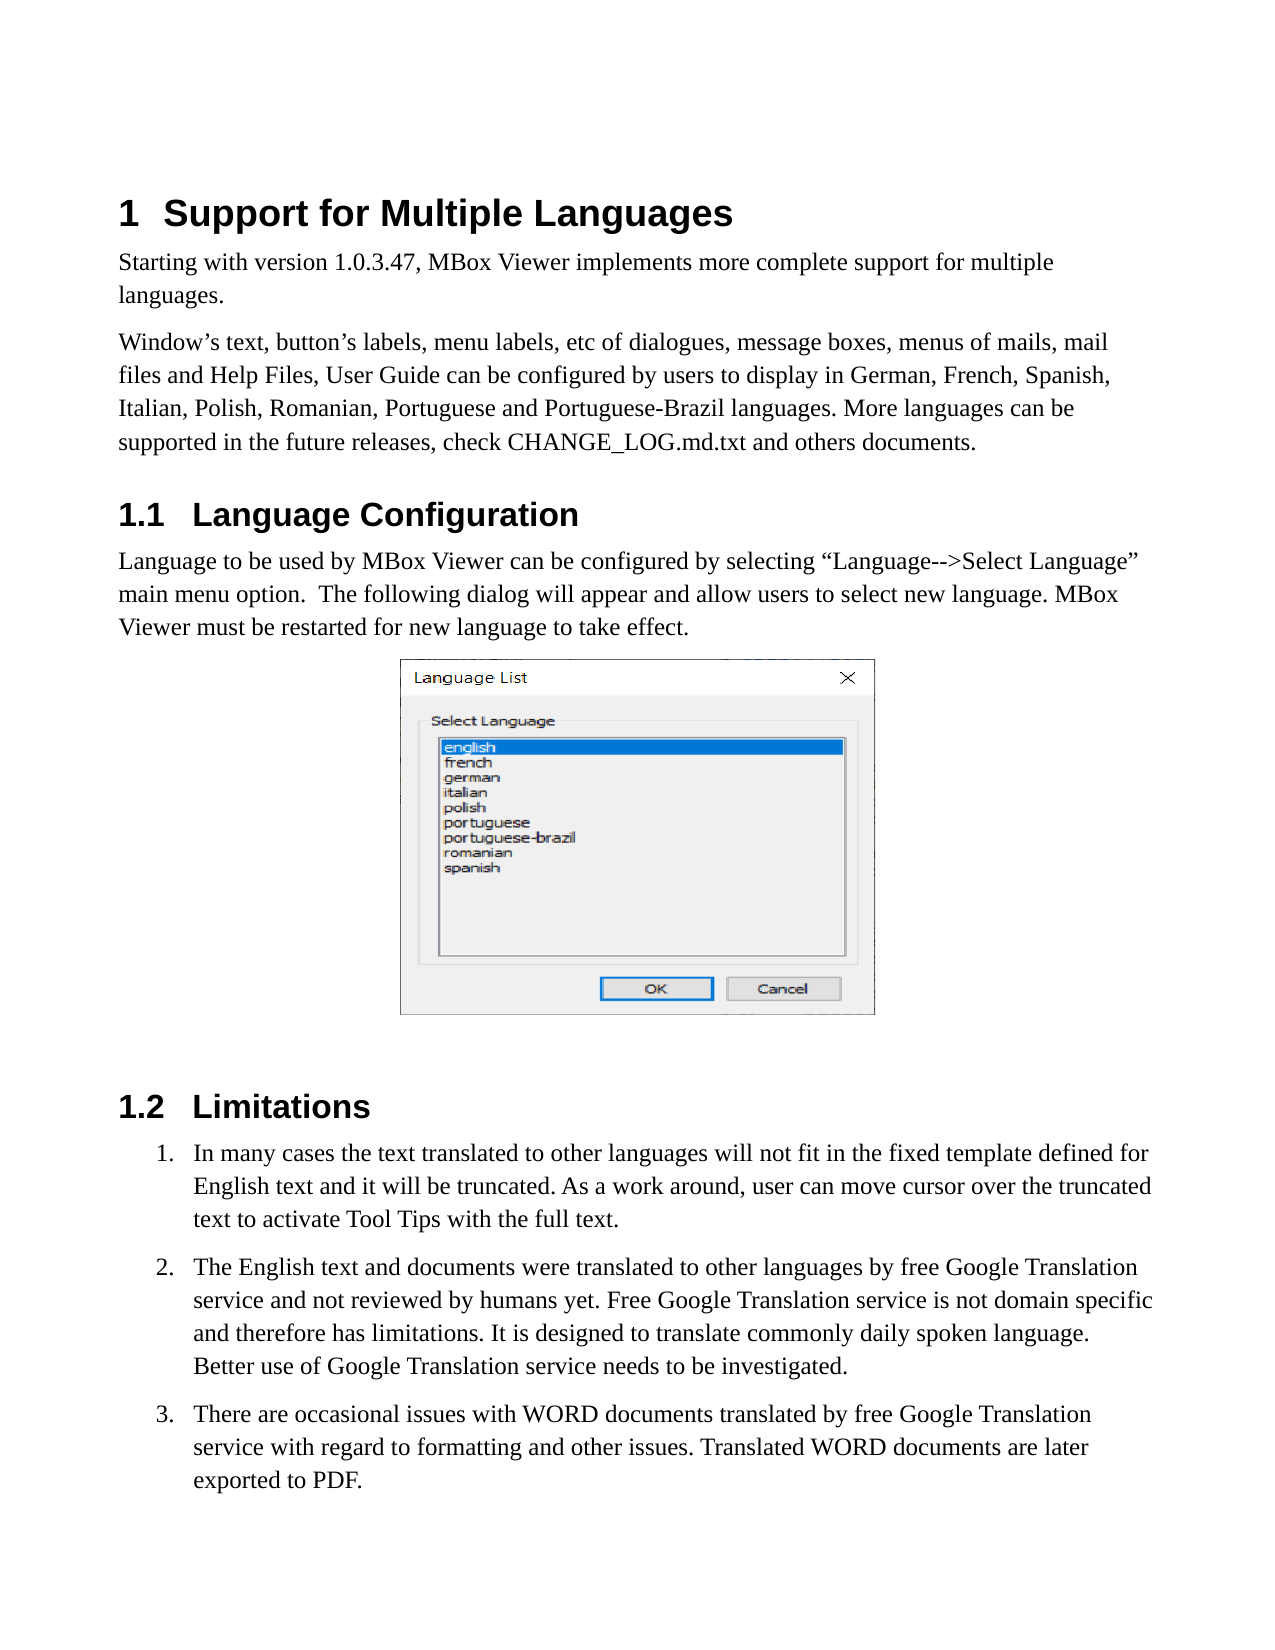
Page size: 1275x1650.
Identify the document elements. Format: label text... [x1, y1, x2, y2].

text Window’s text, button’s labels, menu labels, etc of dialogues, message boxes, menus of mails, mail files and Help Files, User Guide can be configured by users to display in German, French, Spanish, Italian, Polish, Romanian, Portuguese and Portuguese-Brazil languages. More languages can be supported in the future releases, check CHANGE_LOG.md.txt and others documents. [118, 327, 1157, 455]
list In many cases the text translated to other languages will not fit in the fixed template defined for English text and it will be truncated. As a work around, user can move cursor over the truncated text to activate Tool Tips with the full text. [156, 1138, 1157, 1233]
picture [400, 659, 876, 1015]
subtitle Language Configuration [118, 495, 1157, 534]
text Language to be used by MBox Viewer can be configured by selecting “Language-->Select Language” main menu option. The following dialog will appear and allow users to select new language. MBox Viewer must be restarted for new language to take effect. [118, 546, 1157, 641]
subtitle Support for Multiple Languages [118, 191, 1157, 234]
list The English text and documents were translated to other languages by free Google Translation service and not reviewed by humans yet. Free Google Translation service is not domain specific and therefore has limitations. It is designed to translate commonly daily spoken language. Better use of Google Translation service needs to be investigated. [156, 1252, 1157, 1380]
subtitle Limitations [118, 1087, 1157, 1126]
text Starting with version 1.0.3.47, MBox Viewer implements more complete support for multiple languages. [118, 247, 1157, 309]
list There are occasional issues with WORD documents translated by free Google Translation service with regard to formatting and other issues. Translated WORD documents are later exported to PDF. [156, 1399, 1157, 1493]
